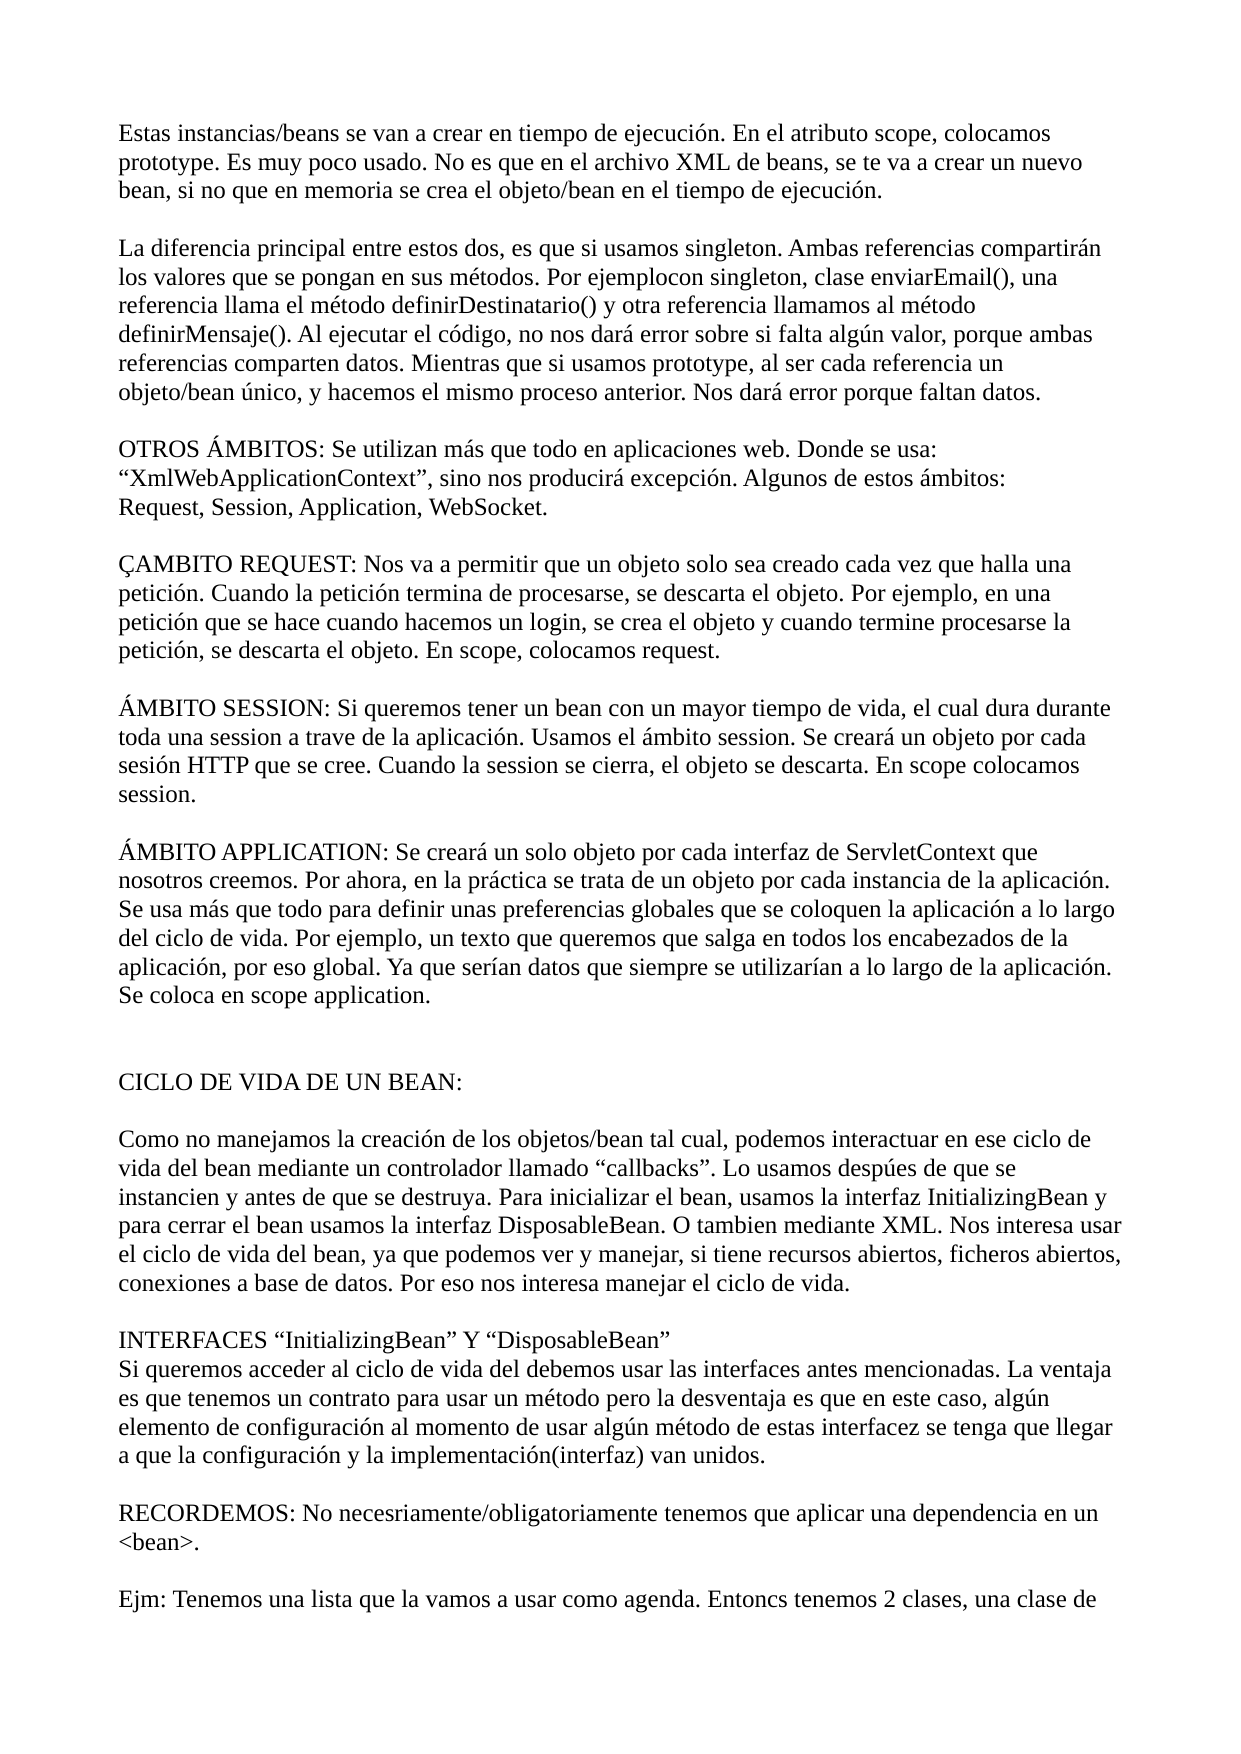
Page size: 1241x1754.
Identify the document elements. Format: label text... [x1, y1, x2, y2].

text Request, Session, Application, WebSocket. [118, 492, 1122, 521]
text RECORDEMOS: No necesriamente/obligatoriamente tenemos que aplicar una dependencia en un <bean>. [118, 1498, 1122, 1556]
text ÁMBITO SESSION: Si queremos tener un bean con un mayor tiempo de vida, el cual dura durante toda una session a trave de la aplicación. Usamos el ámbito session. Se creará un objeto por cada sesión HTTP que se cree. Cuando la session se cierra, el objeto se descarta. En scope colocamos session. [118, 693, 1122, 808]
text La diferencia principal entre estos dos, es que si usamos singleton. Ambas referencias compartirán los valores que se pongan en sus métodos. Por ejemplocon singleton, clase enviarEmail(), una referencia llama el método definirDestinatario() y otra referencia llamamos al método definirMensaje(). Al ejecutar el código, no nos dará error sobre si falta algún valor, porque ambas referencias comparten datos. Mientras que si usamos prototype, al ser cada referencia un objeto/bean único, y hacemos el mismo proceso anterior. Nos dará error porque faltan datos. [118, 233, 1122, 406]
text ÇAMBITO REQUEST: Nos va a permitir que un objeto solo sea creado cada vez que halla una petición. Cuando la petición termina de procesarse, se descarta el objeto. Por ejemplo, en una petición que se hace cuando hacemos un login, se crea el objeto y cuando termine procesarse la petición, se descarta el objeto. En scope, colocamos request. [118, 549, 1122, 664]
text Ejm: Tenemos una lista que la vamos a usar como agenda. Entoncs tenemos 2 clases, una clase de [118, 1584, 1122, 1613]
text Estas instancias/beans se van a crear en tiempo de ejecución. En el atributo scope, colocamos prototype. Es muy poco usado. No es que en el archivo XML de beans, se te va a crear un nuevo bean, si no que en memoria se crea el objeto/bean en el tiempo de ejecución. [118, 118, 1122, 204]
text Como no manejamos la creación de los objetos/bean tal cual, podemos interactuar en ese ciclo de vida del bean mediante un controlador llamado “callbacks”. Lo usamos despúes de que se instancien y antes de que se destruya. Para inicializar el bean, usamos la interfaz InitializingBean y para cerrar el bean usamos la interfaz DisposableBean. O tambien mediante XML. Nos interesa usar el ciclo de vida del bean, ya que podemos ver y manejar, si tiene recursos abiertos, ficheros abiertos, conexiones a base de datos. Por eso nos interesa manejar el ciclo de vida. [118, 1124, 1122, 1297]
text OTROS ÁMBITOS: Se utilizan más que todo en aplicaciones web. Donde se usa: “XmlWebApplicationContext”, sino nos producirá excepción. Algunos de estos ámbitos: [118, 434, 1122, 492]
text CICLO DE VIDA DE UN BEAN: [118, 1067, 1122, 1096]
text ÁMBITO APPLICATION: Se creará un solo objeto por cada interfaz de ServletContext que nosotros creemos. Por ahora, en la práctica se trata de un objeto por cada instancia de la aplicación. Se usa más que todo para definir unas preferencias globales que se coloquen la aplicación a lo largo del ciclo de vida. Por ejemplo, un texto que queremos que salga en todos los encabezados de la aplicación, por eso global. Ya que serían datos que siempre se utilizarían a lo largo de la aplicación. Se coloca en scope application. [118, 837, 1122, 1009]
text Si queremos acceder al ciclo de vida del debemos usar las interfaces antes mencionadas. La ventaja es que tenemos un contrato para usar un método pero la desventaja es que en este caso, algún elemento de configuración al momento de usar algún método de estas interfacez se tenga que llegar a que la configuración y la implementación(interfaz) van unidos. [118, 1354, 1122, 1469]
text INTERFACES “InitializingBean” Y “DisposableBean” [118, 1326, 1122, 1354]
